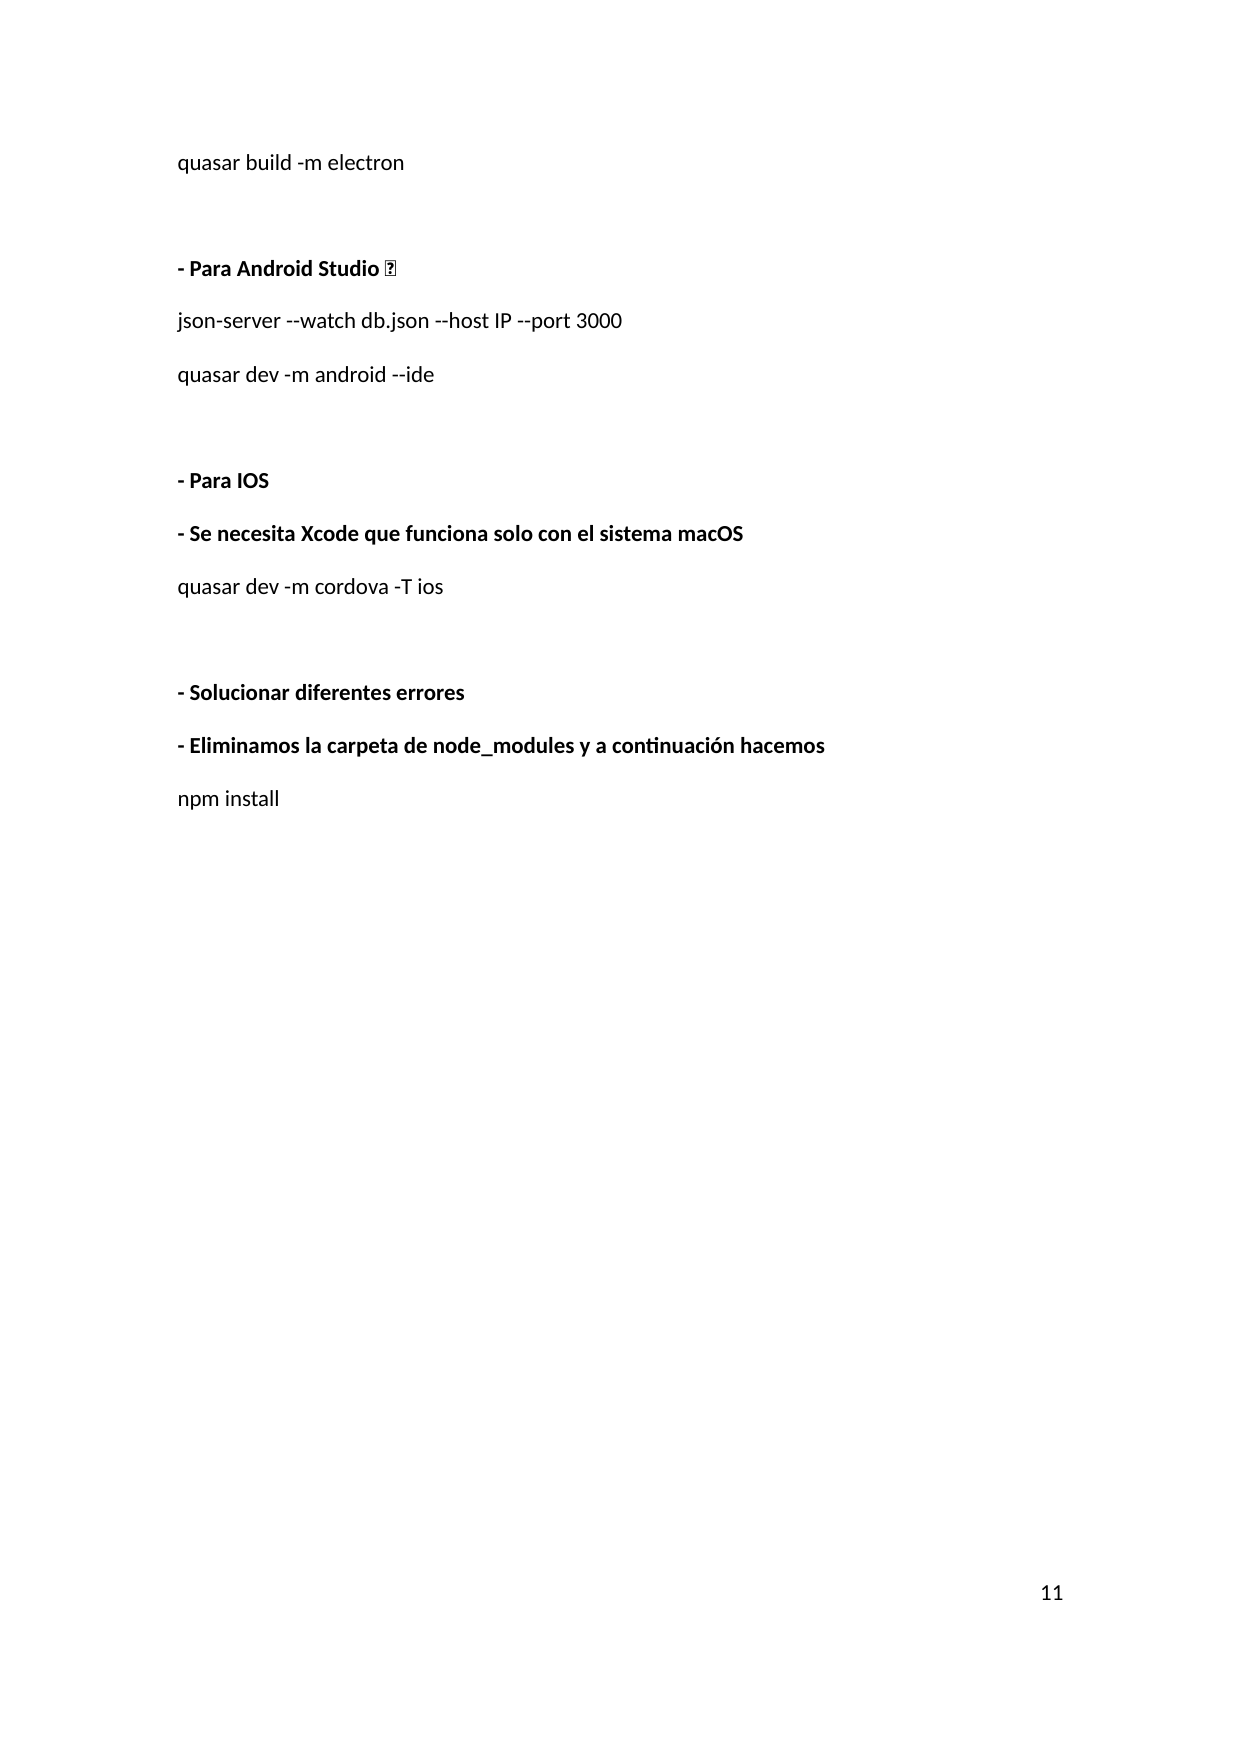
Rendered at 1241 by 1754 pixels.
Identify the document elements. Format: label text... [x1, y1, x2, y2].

text quasar dev -m cordova -T ios [177, 572, 1063, 600]
text - Eliminamos la carpeta de node_modules y a continuación hacemos [177, 731, 1063, 759]
text json-server --watch db.json --host IP --port 3000 [177, 307, 1063, 335]
text - Para Android Studio ✅ [177, 254, 1063, 282]
text - Para IOS [177, 466, 1063, 494]
text - Solucionar diferentes errores [177, 678, 1063, 706]
text - Se necesita Xcode que funciona solo con el sistema macOS [177, 519, 1063, 547]
text quasar dev -m android --ide [177, 360, 1063, 388]
text npm install [177, 784, 1063, 812]
text quasar build -m electron [177, 148, 1063, 176]
